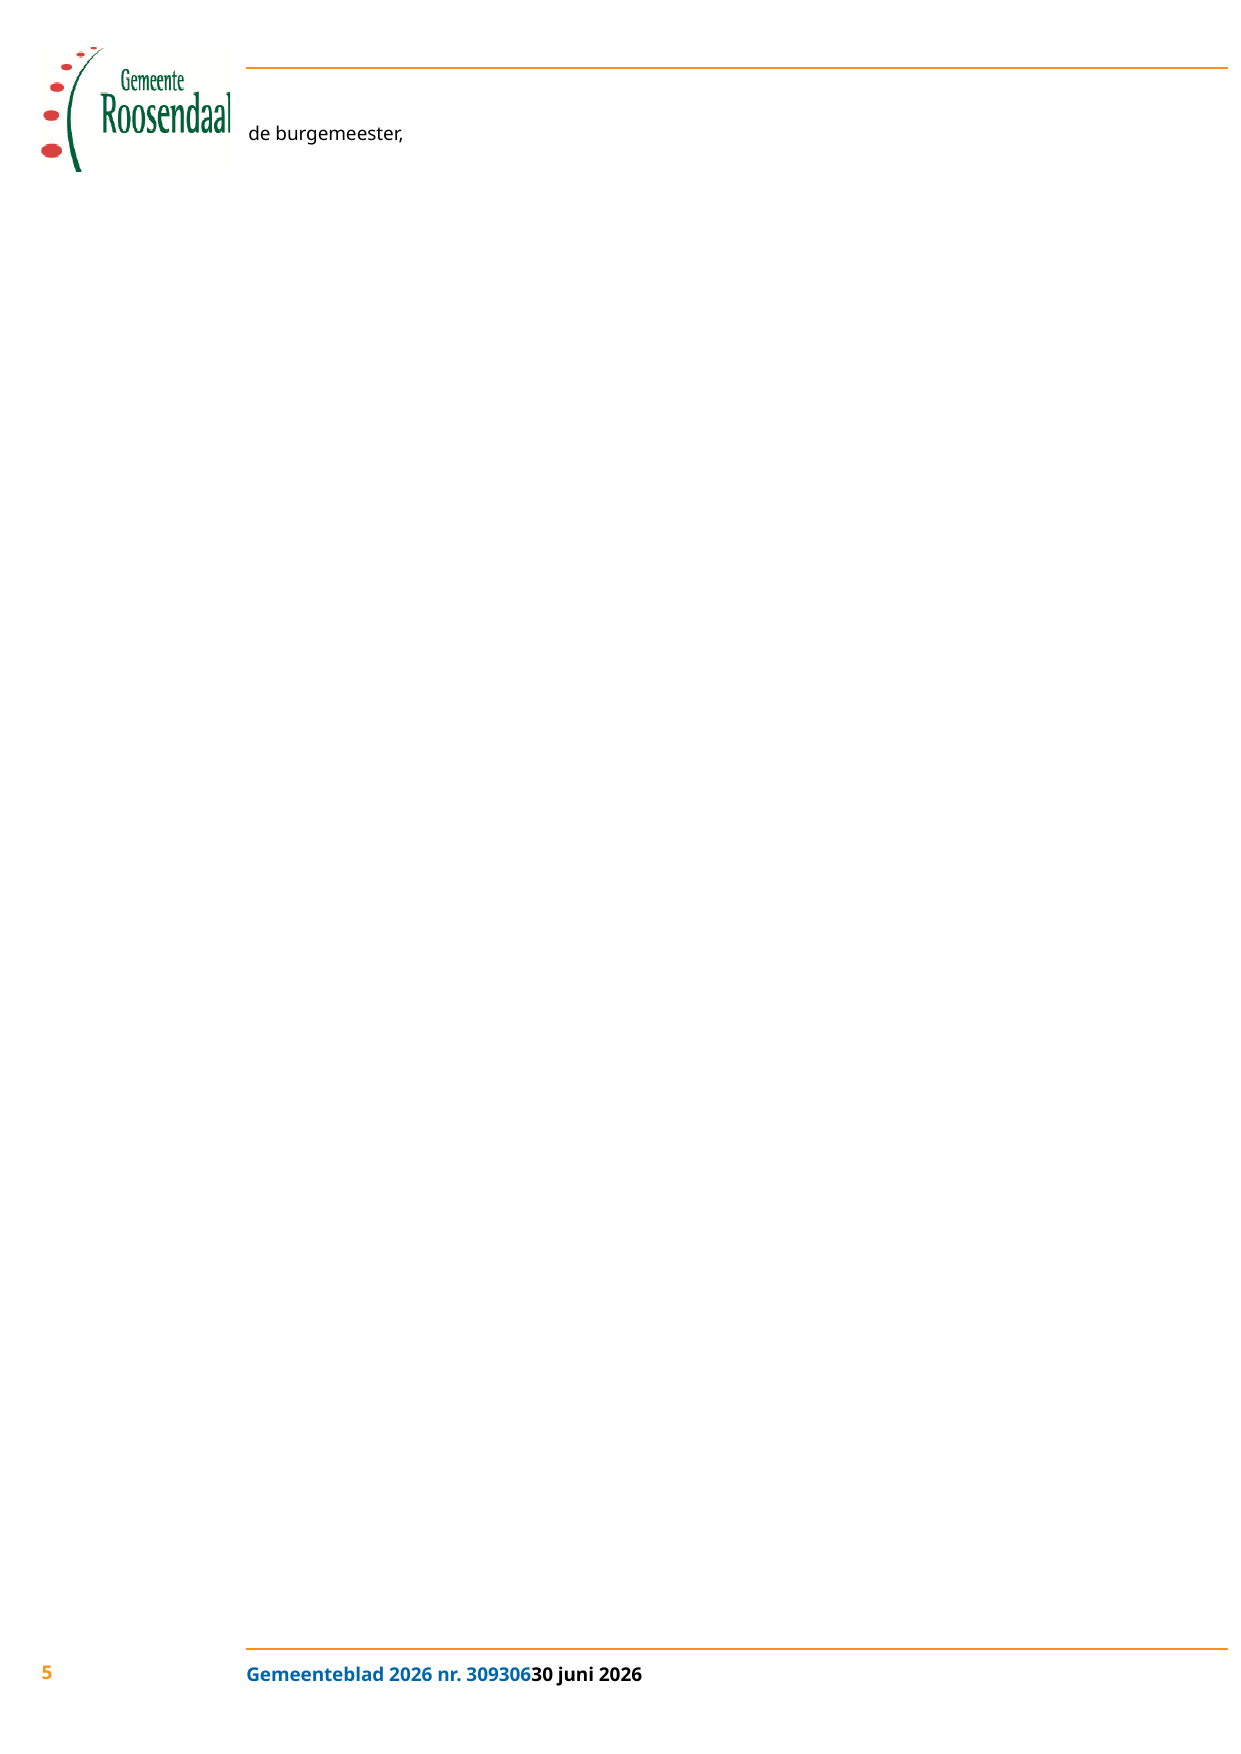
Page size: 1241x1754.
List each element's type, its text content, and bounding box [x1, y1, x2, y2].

picture [41, 47, 231, 172]
text de burgemeester, [248, 121, 1152, 146]
